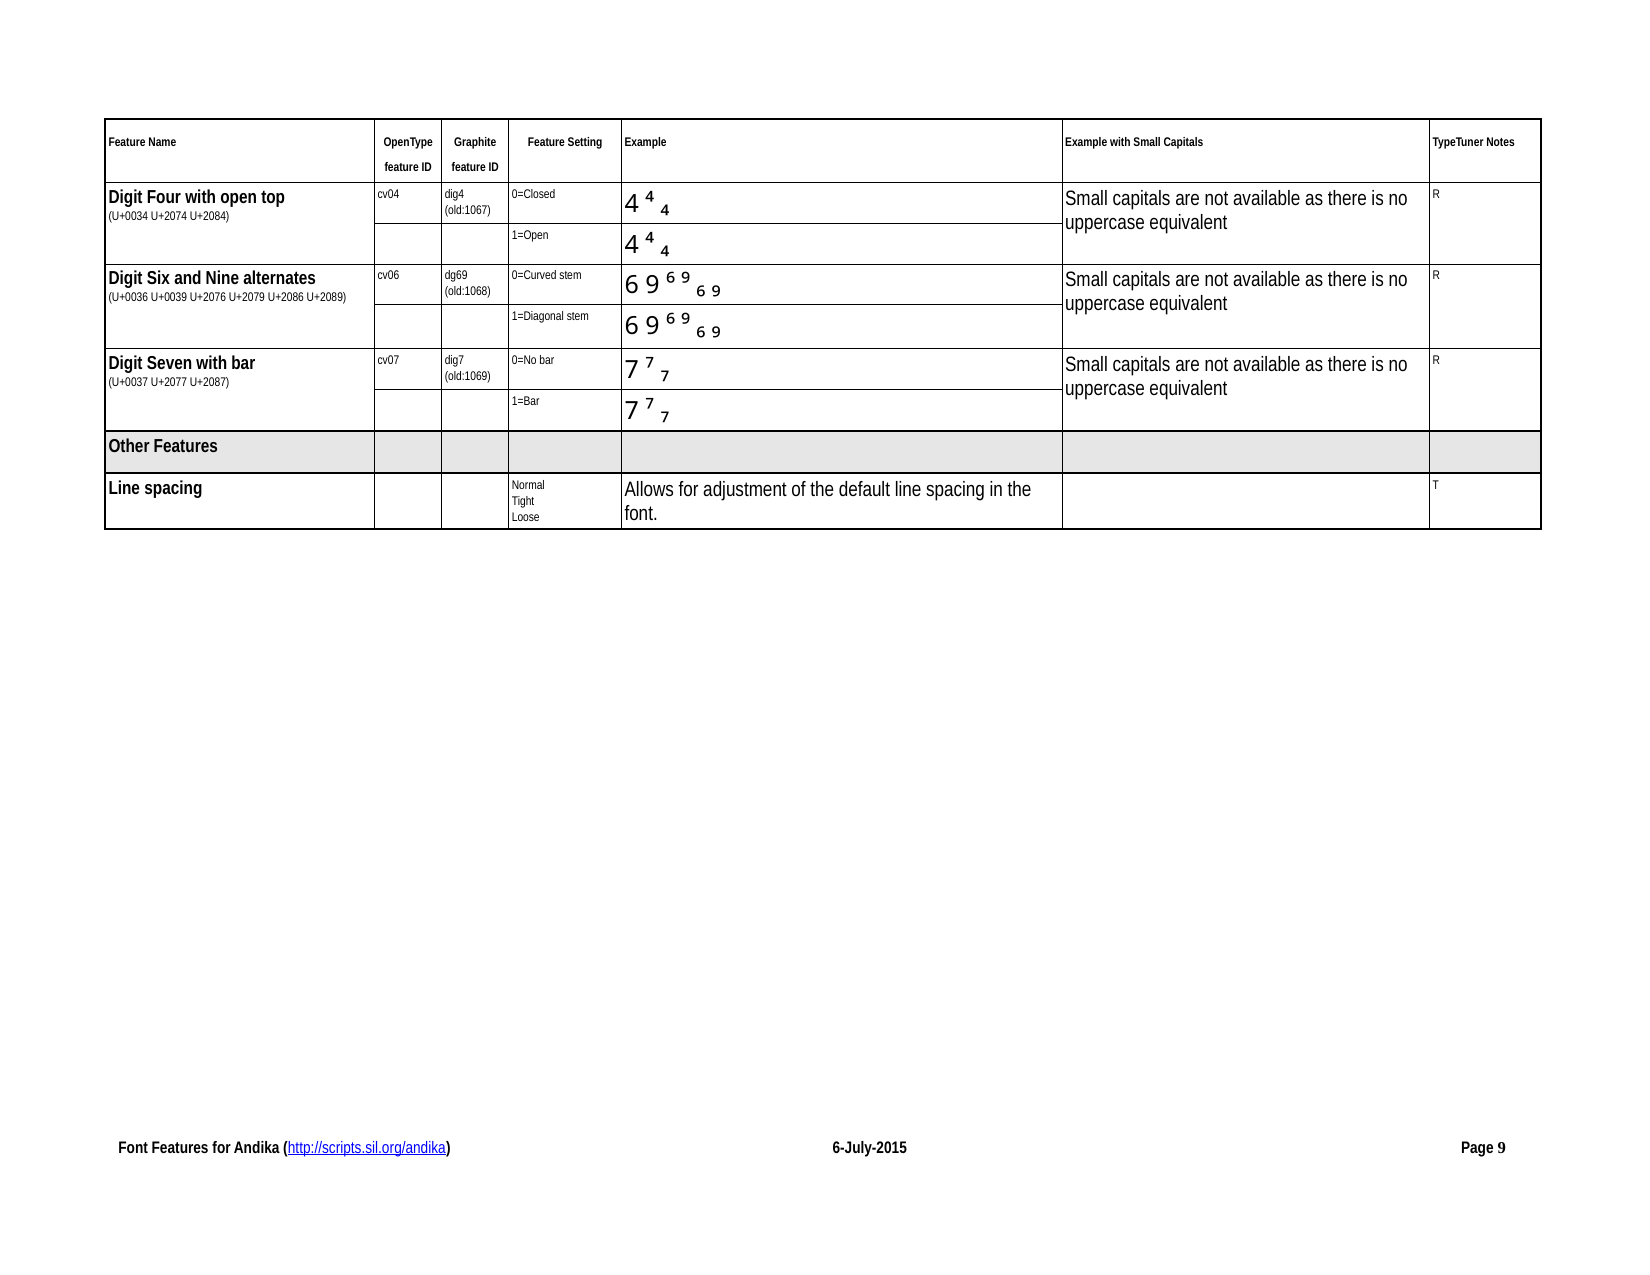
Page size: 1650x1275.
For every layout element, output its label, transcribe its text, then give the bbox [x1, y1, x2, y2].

table_cell [1430, 432, 1540, 472]
table_cell [1063, 432, 1429, 472]
table_cell 6 9 ⁶ ⁹ ₆ ₉ [622, 305, 1062, 348]
table_cell dig4 (old:1067) [442, 183, 508, 223]
table_cell Allows for adjustment of the default line spacing in the font. [622, 474, 1062, 528]
table_cell cv06 [375, 265, 441, 304]
table_header Graphite feature ID [442, 120, 508, 182]
table_cell [442, 305, 508, 348]
table_cell 4 ⁴ ₄ [622, 224, 1062, 263]
table_cell [442, 474, 508, 528]
table_header Feature Name [106, 120, 374, 182]
table_cell R [1430, 183, 1540, 263]
table_cell [442, 224, 508, 263]
table_cell 1=Open [509, 224, 621, 263]
table_cell Normal Tight Loose [509, 474, 621, 528]
table_cell 0=Curved stem [509, 265, 621, 304]
table_cell Line spacing [106, 474, 374, 528]
table_cell [375, 224, 441, 263]
table_cell 0=Closed [509, 183, 621, 223]
table_cell [375, 474, 441, 528]
table_cell cv07 [375, 349, 441, 389]
table_cell [1063, 474, 1429, 528]
table_cell Small capitals are not available as there is no uppercase equivalent [1063, 183, 1429, 263]
table_cell cv04 [375, 183, 441, 223]
table_cell Small capitals are not available as there is no uppercase equivalent [1063, 349, 1429, 429]
table_cell [509, 432, 621, 472]
table_header TypeTuner Notes [1430, 120, 1540, 182]
table_cell [375, 390, 441, 429]
table_cell dig7 (old:1069) [442, 349, 508, 389]
table_cell Digit Six and Nine alternates (U+0036 U+0039 U+2076 U+2079 U+2086 U+2089) [106, 265, 374, 348]
table_header Feature Setting [509, 120, 621, 182]
table_cell [442, 432, 508, 472]
table_cell Small capitals are not available as there is no uppercase equivalent [1063, 265, 1429, 348]
table_cell 6 9 ⁶ ⁹ ₆ ₉ [622, 265, 1062, 304]
table_cell Digit Seven with bar (U+0037 U+2077 U+2087) [106, 349, 374, 429]
table_header Example [622, 120, 1062, 182]
table_cell [442, 390, 508, 429]
table_cell Digit Four with open top (U+0034 U+2074 U+2084) [106, 183, 374, 263]
table_cell R [1430, 349, 1540, 429]
table_cell [622, 432, 1062, 472]
table_cell 4 ⁴ ₄ [622, 183, 1062, 223]
table_cell dg69 (old:1068) [442, 265, 508, 304]
table_cell Other Features [106, 432, 374, 472]
table_header OpenType feature ID [375, 120, 441, 182]
table_cell 1=Bar [509, 390, 621, 429]
table_header Example with Small Capitals [1063, 120, 1429, 182]
table_cell [375, 432, 441, 472]
table_cell 7 ⁷ ₇ [622, 349, 1062, 389]
table_cell T [1430, 474, 1540, 528]
table_cell 1=Diagonal stem [509, 305, 621, 348]
table_cell [375, 305, 441, 348]
table_cell R [1430, 265, 1540, 348]
table_cell 0=No bar [509, 349, 621, 389]
table_cell 7 ⁷ ₇ [622, 390, 1062, 429]
